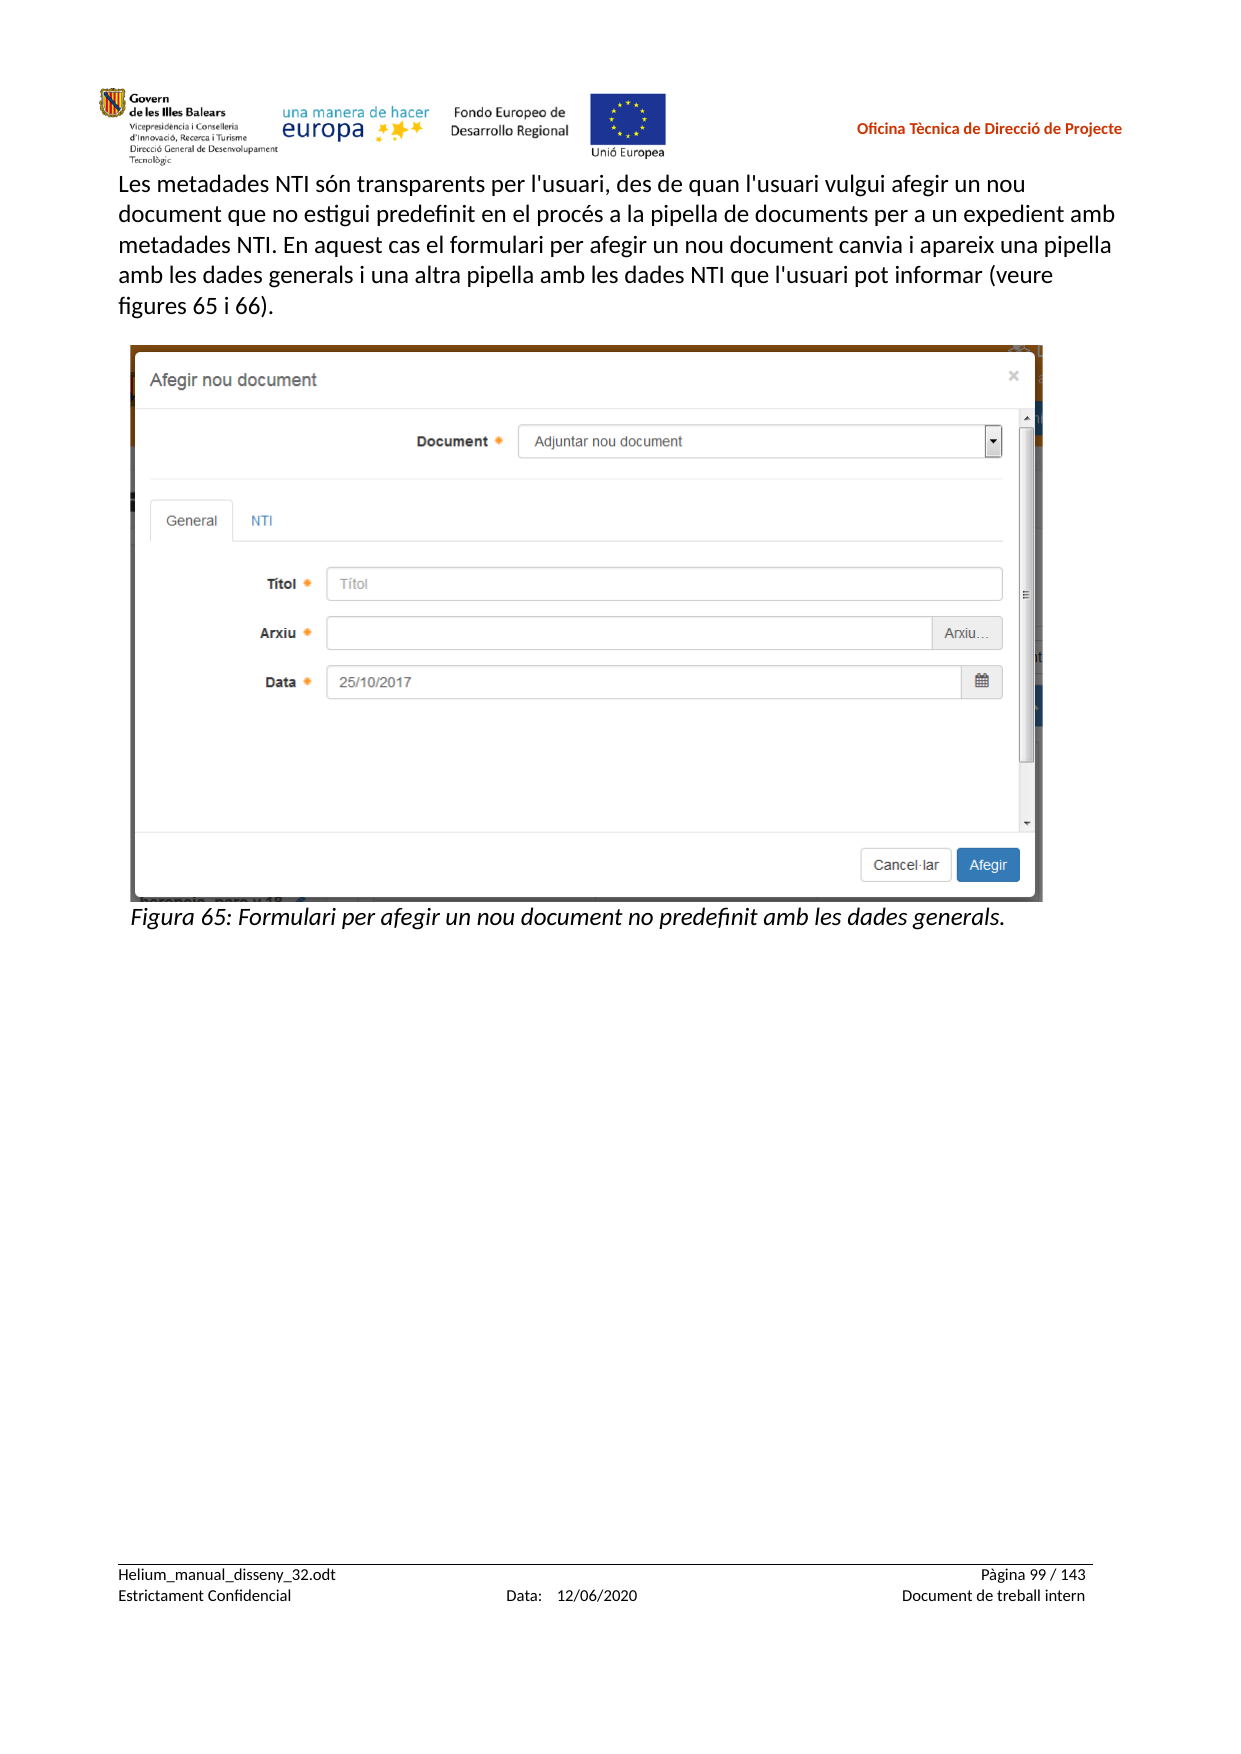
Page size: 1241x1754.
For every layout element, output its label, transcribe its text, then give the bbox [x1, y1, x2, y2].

picture [130, 345, 1043, 902]
text Les metadades NTI són transparents per l'usuari, des de quan l'usuari vulgui afegir un nou document que no estigui predefinit en el procés a la pipella de documents per a un expedient amb metadades NTI. En aquest cas el formulari per afegir un nou document canvia i apareix una pipella amb les dades generals i una altra pipella amb les dades NTI que l'usuari pot informar (veure figures 65 i 66). [118, 168, 1122, 321]
picture [99, 87, 668, 166]
text Figura 65: Formulari per afegir un nou document no predefinit amb les dades generals. [130, 902, 1043, 932]
